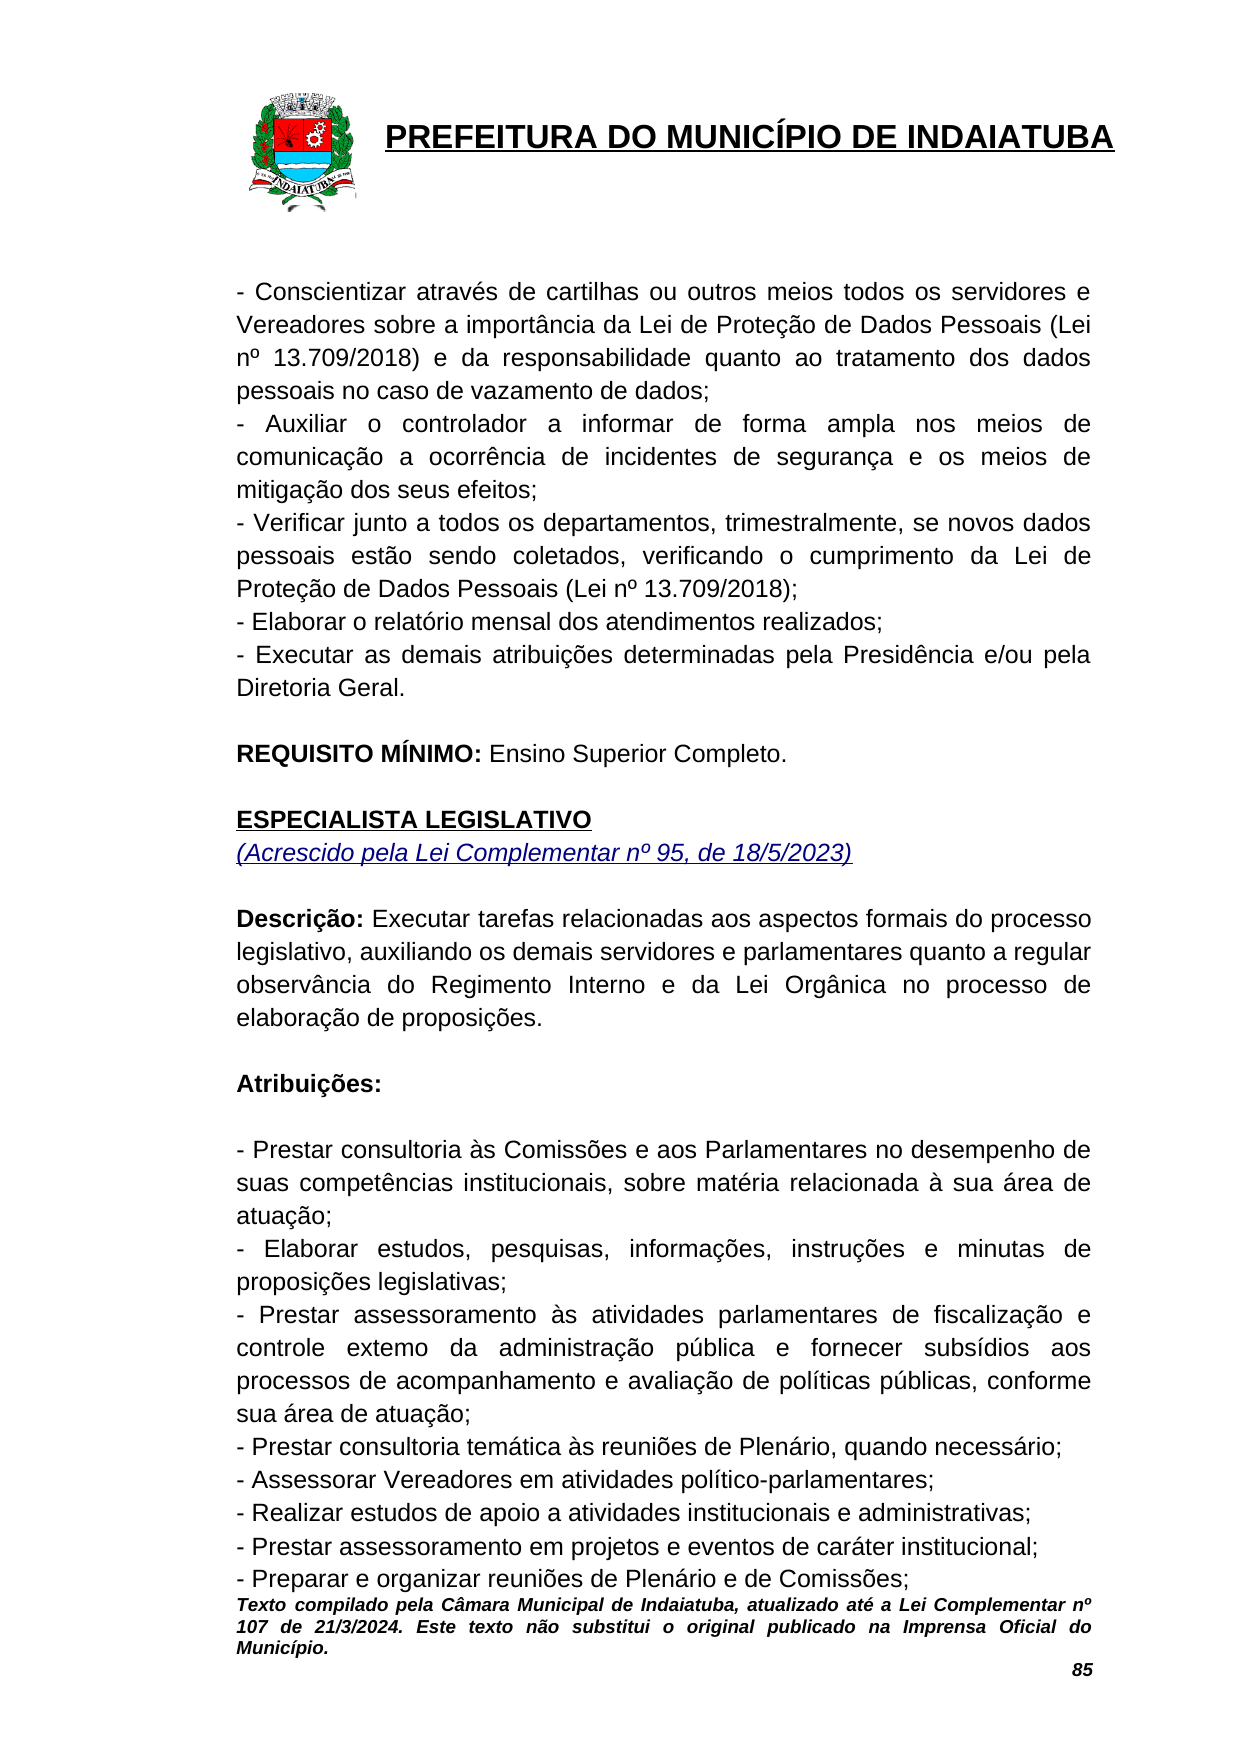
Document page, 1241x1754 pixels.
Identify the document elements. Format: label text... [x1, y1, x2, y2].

text - Preparar e organizar reuniões de Plenário e de Comissões; [236, 1564, 1093, 1593]
text - Auxiliar o controlador a informar de forma ampla nos meios de comunicação a ocorrência de incidentes de segurança e os meios de mitigação dos seus efeitos; [236, 409, 1093, 503]
text - Assessorar Vereadores em atividades político-parlamentares; [236, 1465, 1093, 1494]
text - Conscientizar através de cartilhas ou outros meios todos os servidores e Vereadores sobre a importância da Lei de Proteção de Dados Pessoais (Lei nº 13.709/2018) e da responsabilidade quanto ao tratamento dos dados pessoais no caso de vazamento de dados; [236, 277, 1093, 404]
text - Elaborar o relatório mensal dos atendimentos realizados; [236, 607, 1093, 636]
text - Prestar consultoria às Comissões e aos Parlamentares no desempenho de suas competências institucionais, sobre matéria relacionada à sua área de atuação; [236, 1135, 1093, 1230]
text - Realizar estudos de apoio a atividades institucionais e administrativas; [236, 1498, 1093, 1527]
text - Elaborar estudos, pesquisas, informações, instruções e minutas de proposições legislativas; [236, 1234, 1093, 1296]
text - Prestar assessoramento às atividades parlamentares de fiscalização e controle extemo da administração pública e fornecer subsídios aos processos de acompanhamento e avaliação de políticas públicas, conforme sua área de atuação; [236, 1300, 1093, 1428]
text - Prestar consultoria temática às reuniões de Plenário, quando necessário; [236, 1432, 1093, 1461]
text - Prestar assessoramento em projetos e eventos de caráter institucional; [236, 1531, 1093, 1560]
text - Verificar junto a todos os departamentos, trimestralmente, se novos dados pessoais estão sendo coletados, verificando o cumprimento da Lei de Proteção de Dados Pessoais (Lei nº 13.709/2018); [236, 508, 1093, 603]
text (Acrescido pela Lei Complementar nº 95, de 18/5/2023) [236, 838, 1093, 867]
text REQUISITO MÍNIMO: Ensino Superior Completo. [236, 739, 1093, 768]
text Descrição: Executar tarefas relacionadas aos aspectos formais do processo legislativo, auxiliando os demais servidores e parlamentares quanto a regular observância do Regimento Interno e da Lei Orgânica no processo de elaboração de proposições. [236, 904, 1093, 1032]
text Atribuições: [236, 1069, 1093, 1098]
text ESPECIALISTA LEGISLATIVO [236, 805, 1093, 834]
text - Executar as demais atribuições determinadas pela Presidência e/ou pela Diretoria Geral. [236, 640, 1093, 702]
